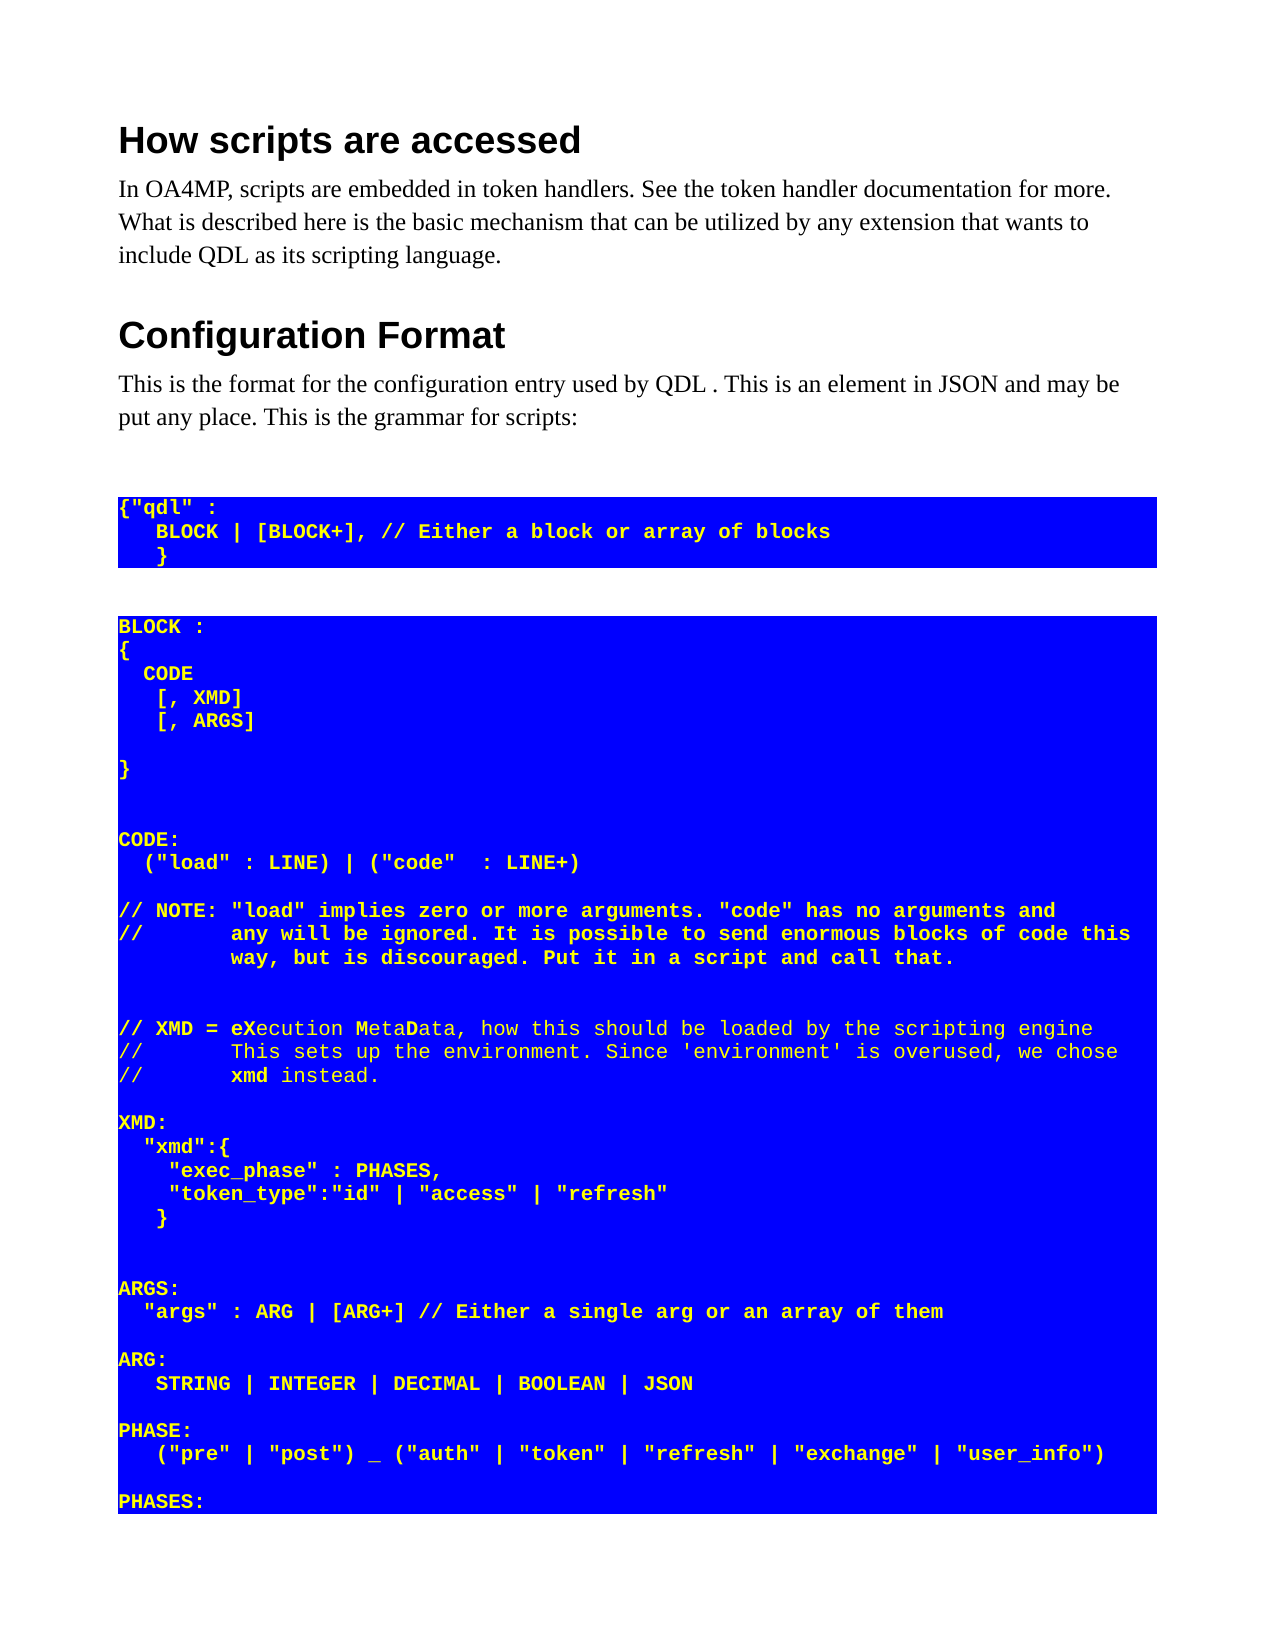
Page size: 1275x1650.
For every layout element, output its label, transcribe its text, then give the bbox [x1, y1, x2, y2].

text { [118, 639, 1157, 663]
text "exec_phase" : PHASES, [118, 1160, 1157, 1183]
text [, XMD] [118, 687, 1157, 710]
text ("load" : LINE) | ("code" : LINE+) [118, 852, 1157, 876]
text // XMD = eXecution MetaData, how this should be loaded by the scripting engine [118, 1018, 1157, 1041]
text CODE: [118, 829, 1157, 852]
text "xmd":{ [118, 1136, 1157, 1160]
text In OA4MP, scripts are embedded in token handlers. See the token handler documentation for more. What is described here is the basic mechanism that can be utilized by any extension that wants to include QDL as its scripting language. [118, 174, 1157, 269]
text } [118, 1207, 1157, 1231]
text XMD: [118, 1112, 1157, 1136]
text // any will be ignored. It is possible to send enormous blocks of code this [118, 923, 1157, 947]
text PHASE: [118, 1420, 1157, 1443]
text BLOCK | [BLOCK+], // Either a block or array of blocks [118, 521, 1157, 544]
text // NOTE: "load" implies zero or more arguments. "code" has no arguments and [118, 899, 1157, 923]
text ("pre" | "post") _ ("auth" | "token" | "refresh" | "exchange" | "user_info") [118, 1443, 1157, 1467]
text "args" : ARG | [ARG+] // Either a single arg or an array of them [118, 1302, 1157, 1325]
subtitle Configuration Format [118, 313, 1157, 357]
text // This sets up the environment. Since 'environment' is overused, we chose [118, 1041, 1157, 1065]
text ARGS: [118, 1278, 1157, 1302]
text This is the format for the configuration entry used by QDL . This is an element in JSON and may be put any place. This is the grammar for scripts: [118, 369, 1157, 431]
subtitle How scripts are accessed [118, 118, 1157, 162]
text STRING | INTEGER | DECIMAL | BOOLEAN | JSON [118, 1372, 1157, 1396]
text ARG: [118, 1349, 1157, 1372]
text way, but is discouraged. Put it in a script and call that. [118, 947, 1157, 971]
text } [118, 544, 1157, 568]
text PHASES: [118, 1491, 1157, 1514]
text CODE [118, 663, 1157, 687]
text BLOCK : [118, 616, 1157, 639]
text // xmd instead. [118, 1065, 1157, 1089]
text {"qdl" : [118, 497, 1157, 521]
text "token_type":"id" | "access" | "refresh" [118, 1183, 1157, 1207]
text } [118, 758, 1157, 781]
text [, ARGS] [118, 710, 1157, 734]
